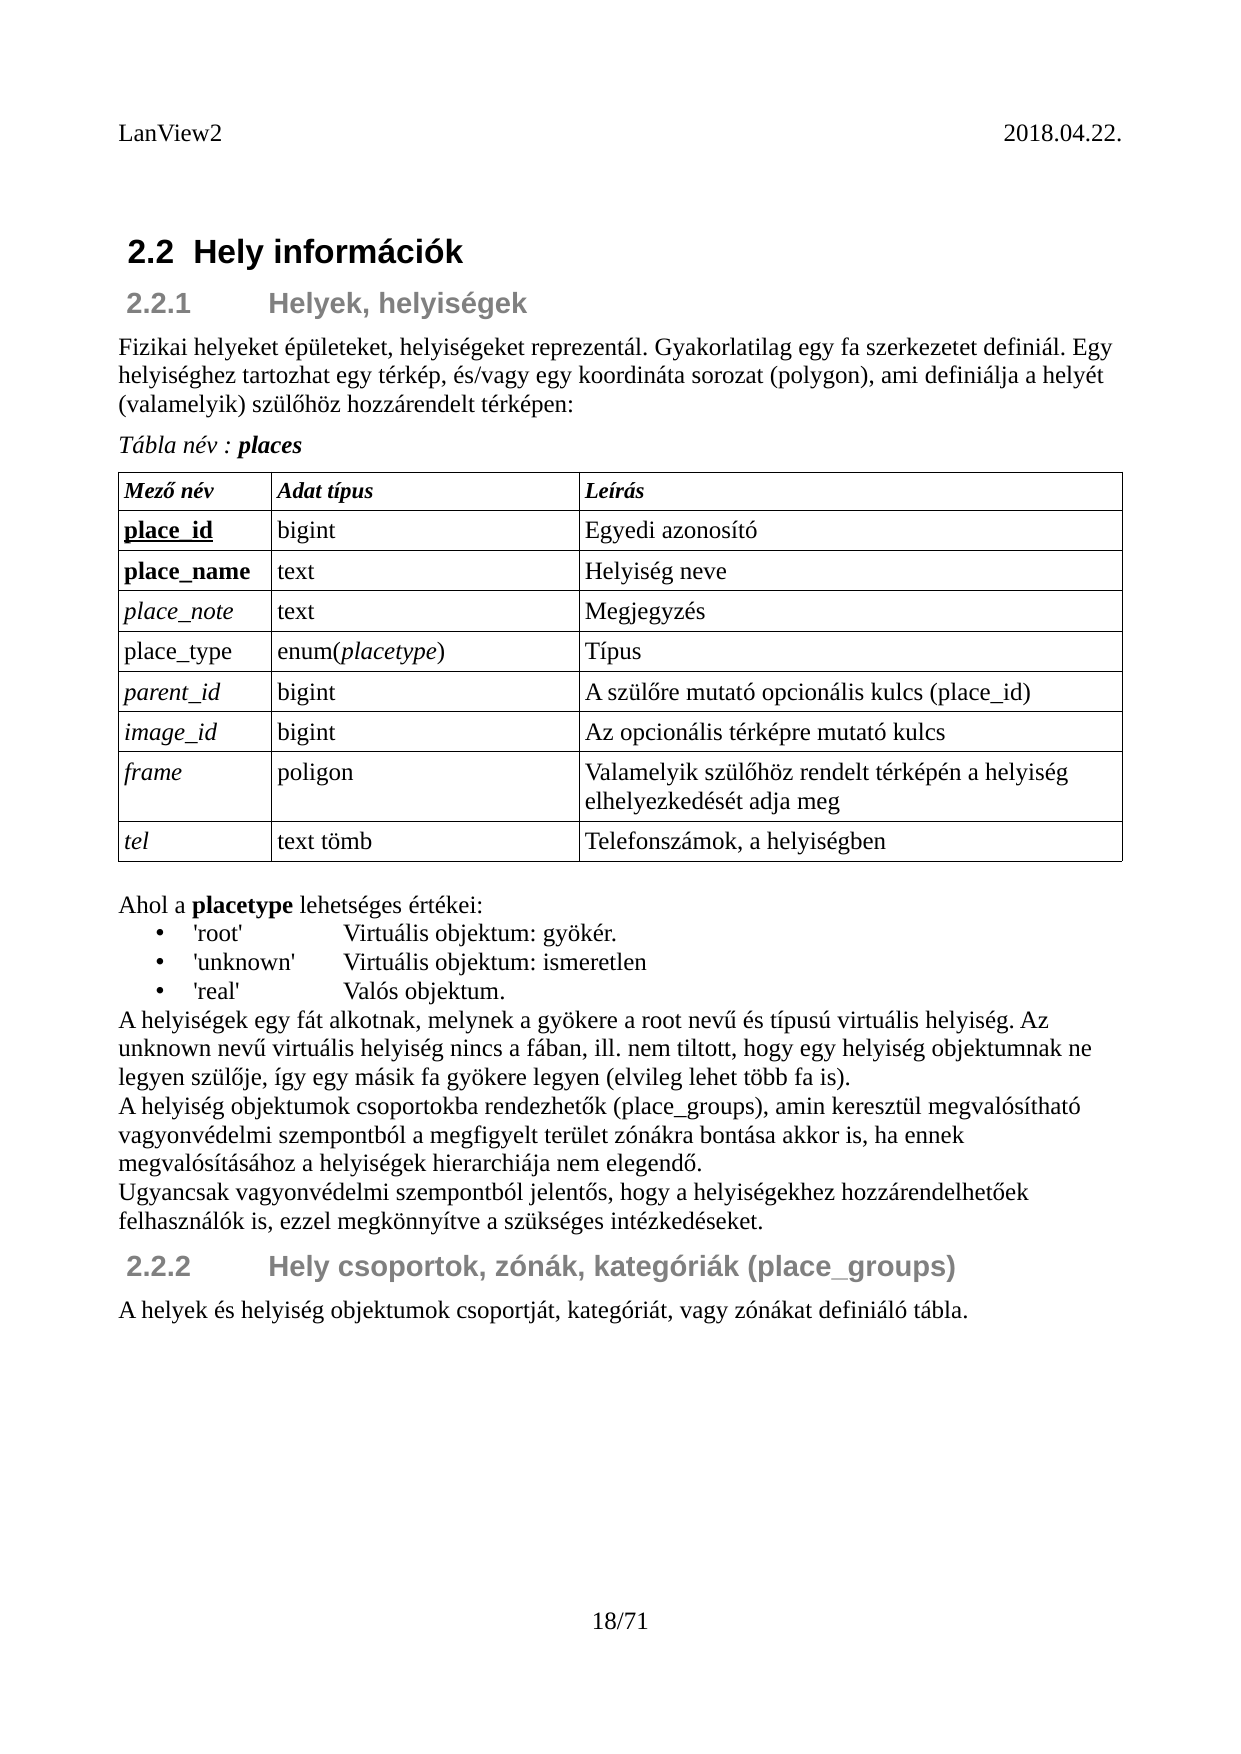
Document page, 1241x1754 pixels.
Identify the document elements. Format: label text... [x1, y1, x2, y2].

subtitle Helyek, helyiségek [118, 286, 1122, 319]
table_cell frame [119, 752, 271, 821]
table_cell Helyiség neve [580, 551, 1122, 590]
text Tábla név : places [118, 430, 1122, 459]
table_cell bigint [272, 712, 579, 751]
table_cell Telefonszámok, a helyiségben [580, 822, 1122, 861]
text A helyiségek egy fát alkotnak, melynek a gyökere a root nevű és típusú virtuális helyiség. Az unknown nevű virtuális helyiség nincs a fában, ill. nem tiltott, hogy egy helyiség objektumnak ne legyen szülője, így egy másik fa gyökere legyen (elvileg lehet több fa is). [118, 1005, 1122, 1091]
table_cell place_name [119, 551, 271, 590]
table_cell Az opcionális térképre mutató kulcs [580, 712, 1122, 751]
table_header Adat típus [272, 473, 579, 509]
table_header Leírás [580, 473, 1122, 509]
table_cell text [272, 551, 579, 590]
table_header Mező név [119, 473, 271, 509]
text Ugyancsak vagyonvédelmi szempontból jelentős, hogy a helyiségekhez hozzárendelhetőek felhasználók is, ezzel megkönnyítve a szükséges intézkedéseket. [118, 1177, 1122, 1235]
list 'real' Valós objektum. [156, 976, 1122, 1005]
table_cell text tömb [272, 822, 579, 861]
table_cell Egyedi azonosító [580, 511, 1122, 550]
table_cell poligon [272, 752, 579, 821]
table_cell Megjegyzés [580, 591, 1122, 631]
list 'root' Virtuális objektum: gyökér. [156, 918, 1122, 947]
table_cell enum(placetype) [272, 632, 579, 671]
table_cell place_type [119, 632, 271, 671]
table_cell A szülőre mutató opcionális kulcs (place_id) [580, 672, 1122, 711]
text Ahol a placetype lehetséges értékei: [118, 890, 1122, 918]
list 'unknown' Virtuális objektum: ismeretlen [156, 947, 1122, 976]
text A helyek és helyiség objektumok csoportját, kategóriát, vagy zónákat definiáló tábla. [118, 1295, 1122, 1324]
subtitle Hely információk [118, 232, 1122, 271]
table_cell tel [119, 822, 271, 861]
subtitle Hely csoportok, zónák, kategóriák (place_groups) [118, 1249, 1122, 1283]
table_cell Valamelyik szülőhöz rendelt térképén a helyiség elhelyezkedését adja meg [580, 752, 1122, 821]
table_cell image_id [119, 712, 271, 751]
table_cell parent_id [119, 672, 271, 711]
table_cell place_id [119, 511, 271, 550]
table_cell Típus [580, 632, 1122, 671]
table_cell bigint [272, 511, 579, 550]
table_cell bigint [272, 672, 579, 711]
text A helyiség objektumok csoportokba rendezhetők (place_groups), amin keresztül megvalósítható vagyonvédelmi szempontból a megfigyelt terület zónákra bontása akkor is, ha ennek megvalósításához a helyiségek hierarchiája nem elegendő. [118, 1091, 1122, 1177]
table_cell place_note [119, 591, 271, 631]
text Fizikai helyeket épületeket, helyiségeket reprezentál. Gyakorlatilag egy fa szerkezetet definiál. Egy helyiséghez tartozhat egy térkép, és/vagy egy koordináta sorozat (polygon), ami definiálja a helyét (valamelyik) szülőhöz hozzárendelt térképen: [118, 332, 1122, 418]
table_cell text [272, 591, 579, 631]
